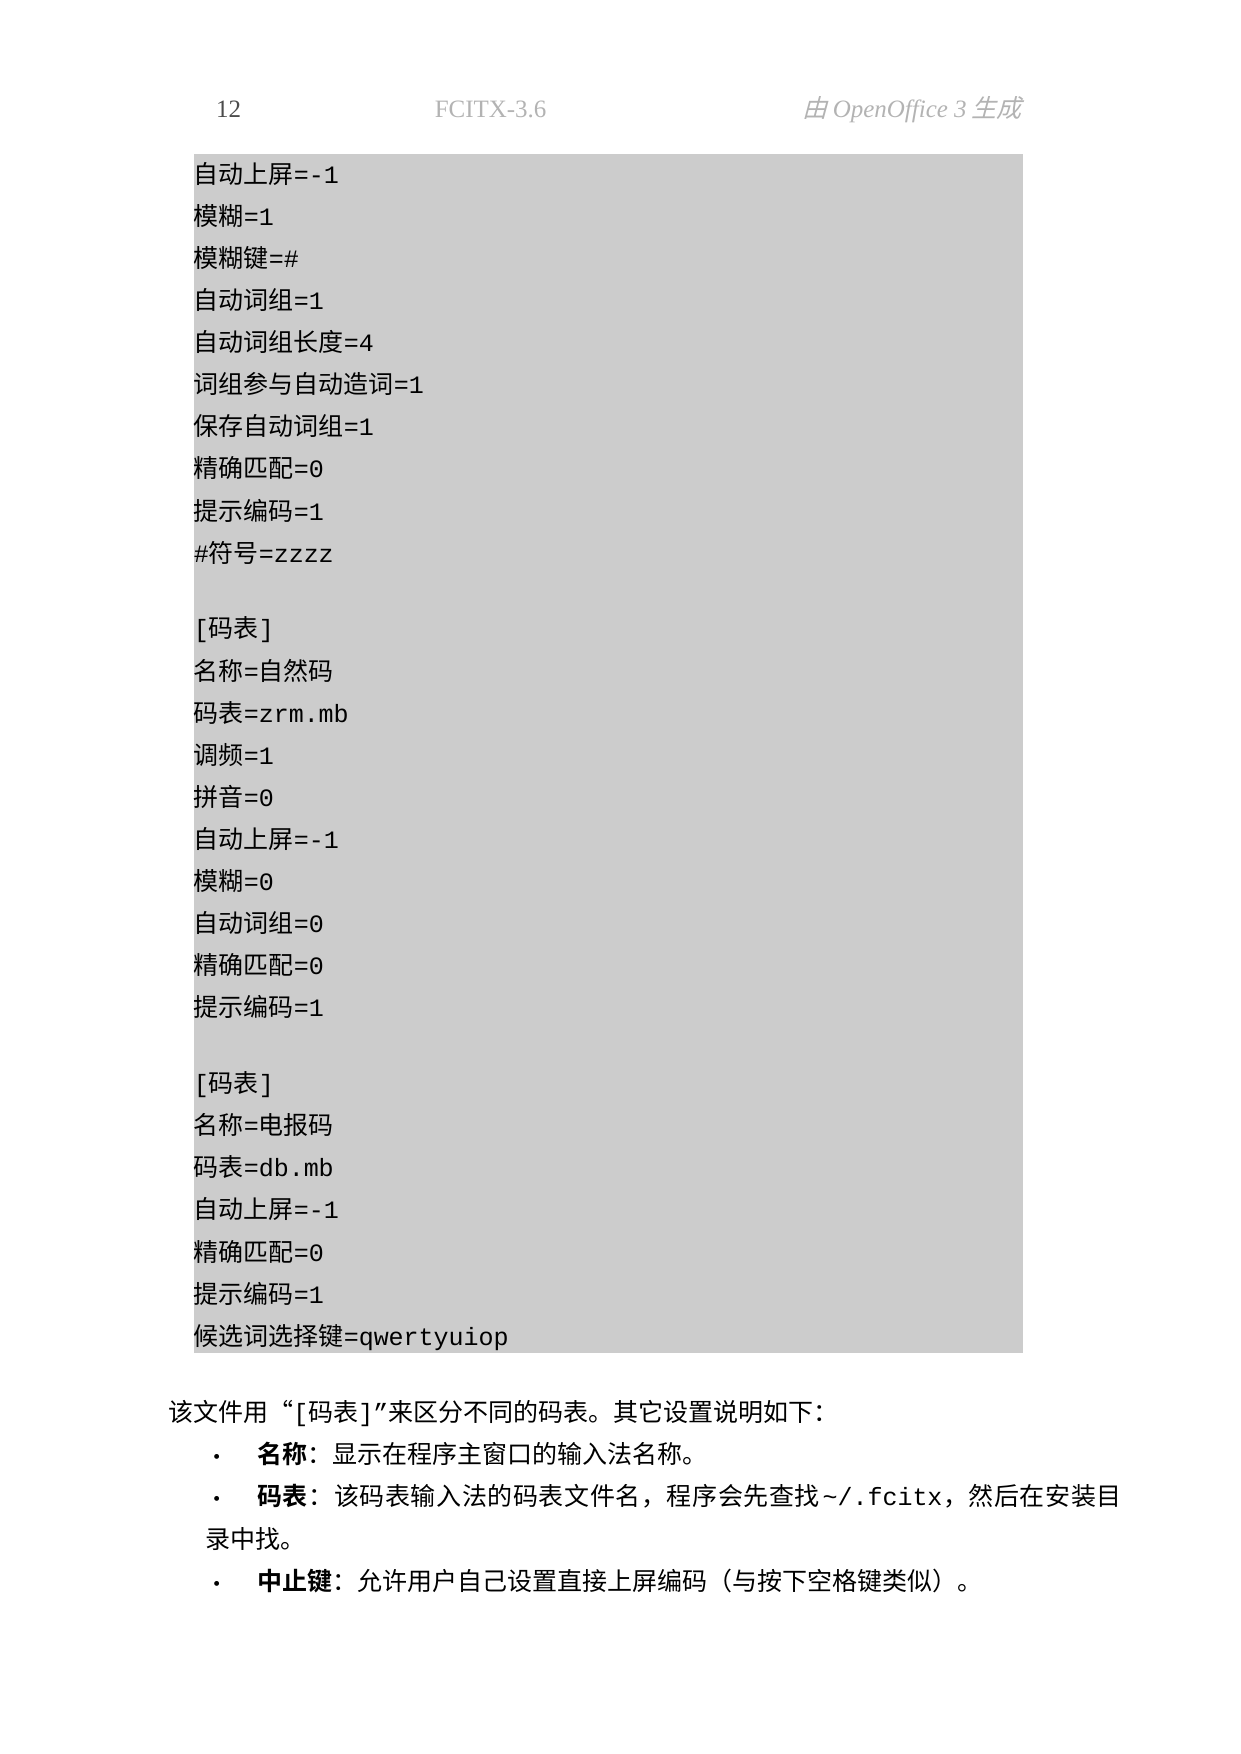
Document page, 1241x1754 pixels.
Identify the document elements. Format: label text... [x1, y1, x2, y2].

list 码表：该码表输入法的码表文件名，程序会先查找~/.fcitx，然后在安装目录中找。 [162, 1476, 1122, 1556]
text 该文件用“[码表]”来区分不同的码表。其它设置说明如下： [118, 1392, 1122, 1428]
table_header 自动上屏=-1 模糊=1 模糊键=# 自动词组=1 自动词组长度=4 词组参与自动造词=1 保存自动词组=1 精确匹配=0 提示编码=1 #符号=zzzz [码表] 名称=自然码 码表=zrm.mb 调频=1 拼音=0 自动上屏=-1 模糊=0 自动词组=0 精确匹配=0 提示编码=1 [码表] 名称=电报码 码表=db.mb 自动上屏=-1 精确匹配=0 提示编码=1 候选词选择键=qwertyuiop [194, 154, 1023, 1353]
list 名称：显示在程序主窗口的输入法名称。 [162, 1434, 1122, 1470]
list 中止键：允许用户自己设置直接上屏编码（与按下空格键类似）。 [162, 1562, 1122, 1598]
